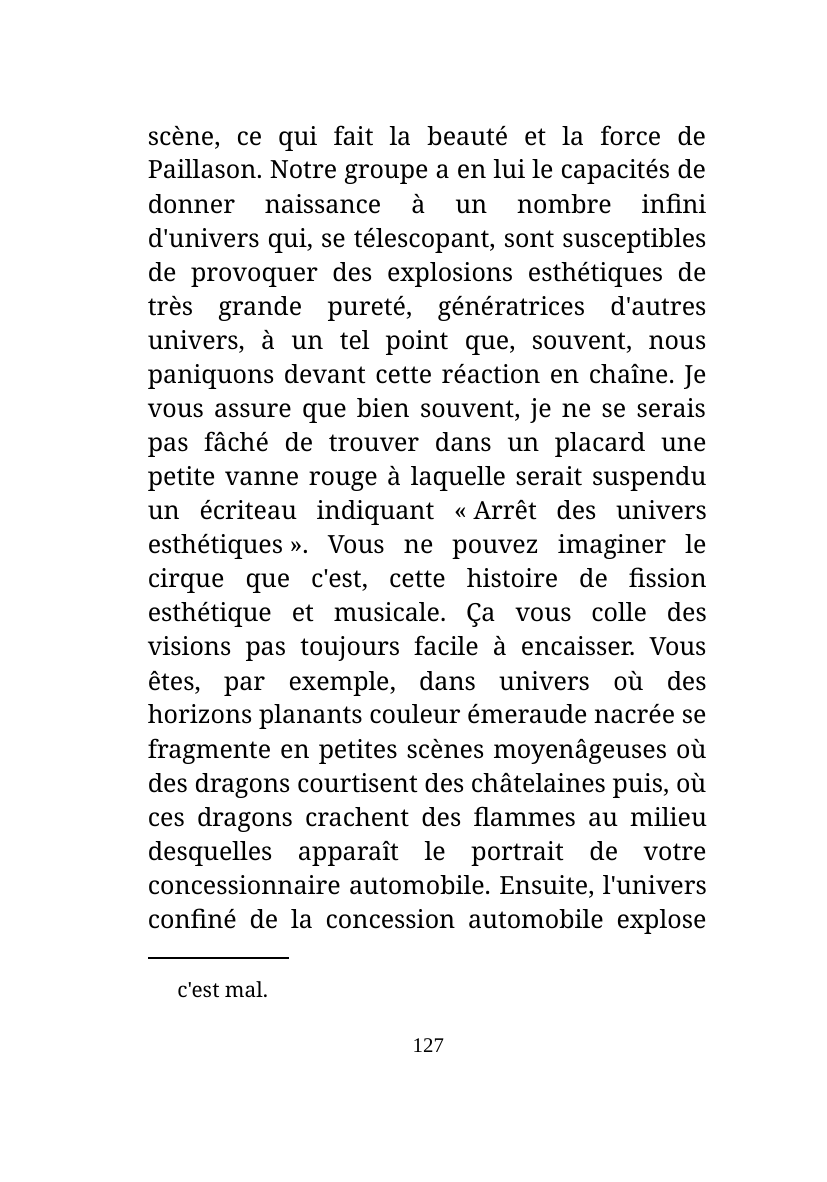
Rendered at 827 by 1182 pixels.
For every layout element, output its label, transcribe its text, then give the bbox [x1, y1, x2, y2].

text c'est mal. [148, 976, 709, 1004]
text scène, ce qui fait la beauté et la force de Paillason. Notre groupe a en lui le capacités de donner naissance à un nombre infini d'univers qui, se télescopant, sont susceptibles de provoquer des explosions esthétiques de très grande pureté, génératrices d'autres univers, à un tel point que, souvent, nous paniquons devant cette réaction en chaîne. Je vous assure que bien souvent, je ne se serais pas fâché de trouver dans un placard une petite vanne rouge à laquelle serait suspendu un écriteau indiquant « Arrêt des univers esthétiques ». Vous ne pouvez imaginer le cirque que c'est, cette histoire de fission esthétique et musicale. Ça vous colle des visions pas toujours facile à encaisser. Vous êtes, par exemple, dans univers où des horizons planants couleur émeraude nacrée se fragmente en petites scènes moyenâgeuses où des dragons courtisent des châtelaines puis, où ces dragons crachent des flammes au milieu desquelles apparaît le portrait de votre concessionnaire automobile. Ensuite, l'univers confiné de la concession automobile explose [148, 118, 707, 936]
